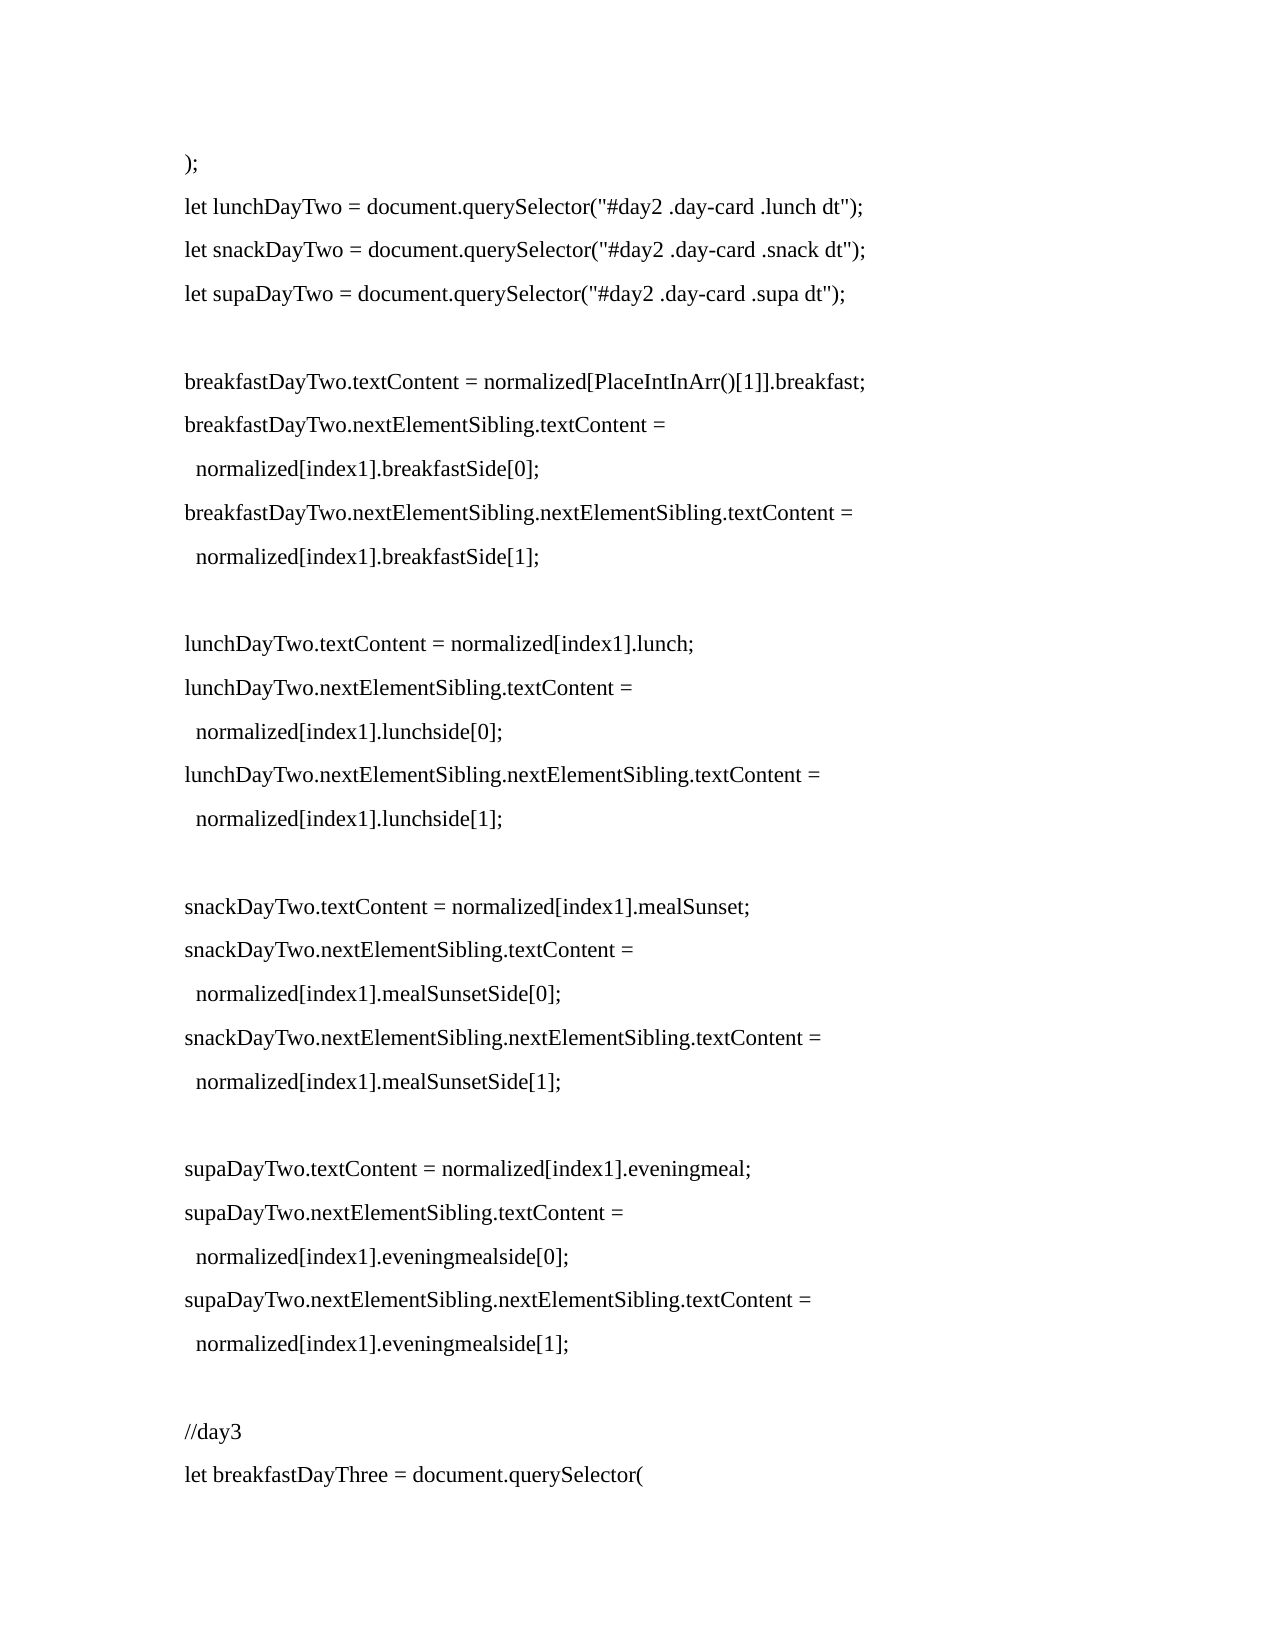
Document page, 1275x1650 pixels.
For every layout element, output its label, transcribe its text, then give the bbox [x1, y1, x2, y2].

text normalized[index1].breakfastSide[0]; [150, 456, 1125, 482]
text snackDayTwo.nextElementSibling.nextElementSibling.textContent = [150, 1025, 1125, 1050]
text lunchDayTwo.nextElementSibling.nextElementSibling.textContent = [150, 762, 1125, 788]
text let supaDayTwo = document.querySelector("#day2 .day-card .supa dt"); [150, 281, 1125, 307]
text normalized[index1].breakfastSide[1]; [150, 544, 1125, 569]
text supaDayTwo.nextElementSibling.textContent = [150, 1200, 1125, 1225]
text let breakfastDayThree = document.querySelector( [150, 1462, 1125, 1488]
text snackDayTwo.textContent = normalized[index1].mealSunset; [150, 894, 1125, 919]
text let snackDayTwo = document.querySelector("#day2 .day-card .snack dt"); [150, 237, 1125, 263]
text breakfastDayTwo.textContent = normalized[PlaceIntInArr()[1]].breakfast; [150, 369, 1125, 394]
text breakfastDayTwo.nextElementSibling.nextElementSibling.textContent = [150, 500, 1125, 525]
text let lunchDayTwo = document.querySelector("#day2 .day-card .lunch dt"); [150, 194, 1125, 219]
text normalized[index1].eveningmealside[0]; [150, 1244, 1125, 1269]
text supaDayTwo.nextElementSibling.nextElementSibling.textContent = [150, 1287, 1125, 1313]
text lunchDayTwo.textContent = normalized[index1].lunch; [150, 631, 1125, 657]
text normalized[index1].lunchside[1]; [150, 806, 1125, 832]
text lunchDayTwo.nextElementSibling.textContent = [150, 675, 1125, 700]
text supaDayTwo.textContent = normalized[index1].eveningmeal; [150, 1156, 1125, 1182]
text normalized[index1].mealSunsetSide[1]; [150, 1069, 1125, 1094]
text //day3 [150, 1419, 1125, 1444]
text normalized[index1].eveningmealside[1]; [150, 1331, 1125, 1357]
text breakfastDayTwo.nextElementSibling.textContent = [150, 412, 1125, 438]
text normalized[index1].lunchside[0]; [150, 719, 1125, 744]
text snackDayTwo.nextElementSibling.textContent = [150, 937, 1125, 963]
text normalized[index1].mealSunsetSide[0]; [150, 981, 1125, 1007]
text ); [150, 150, 1125, 175]
